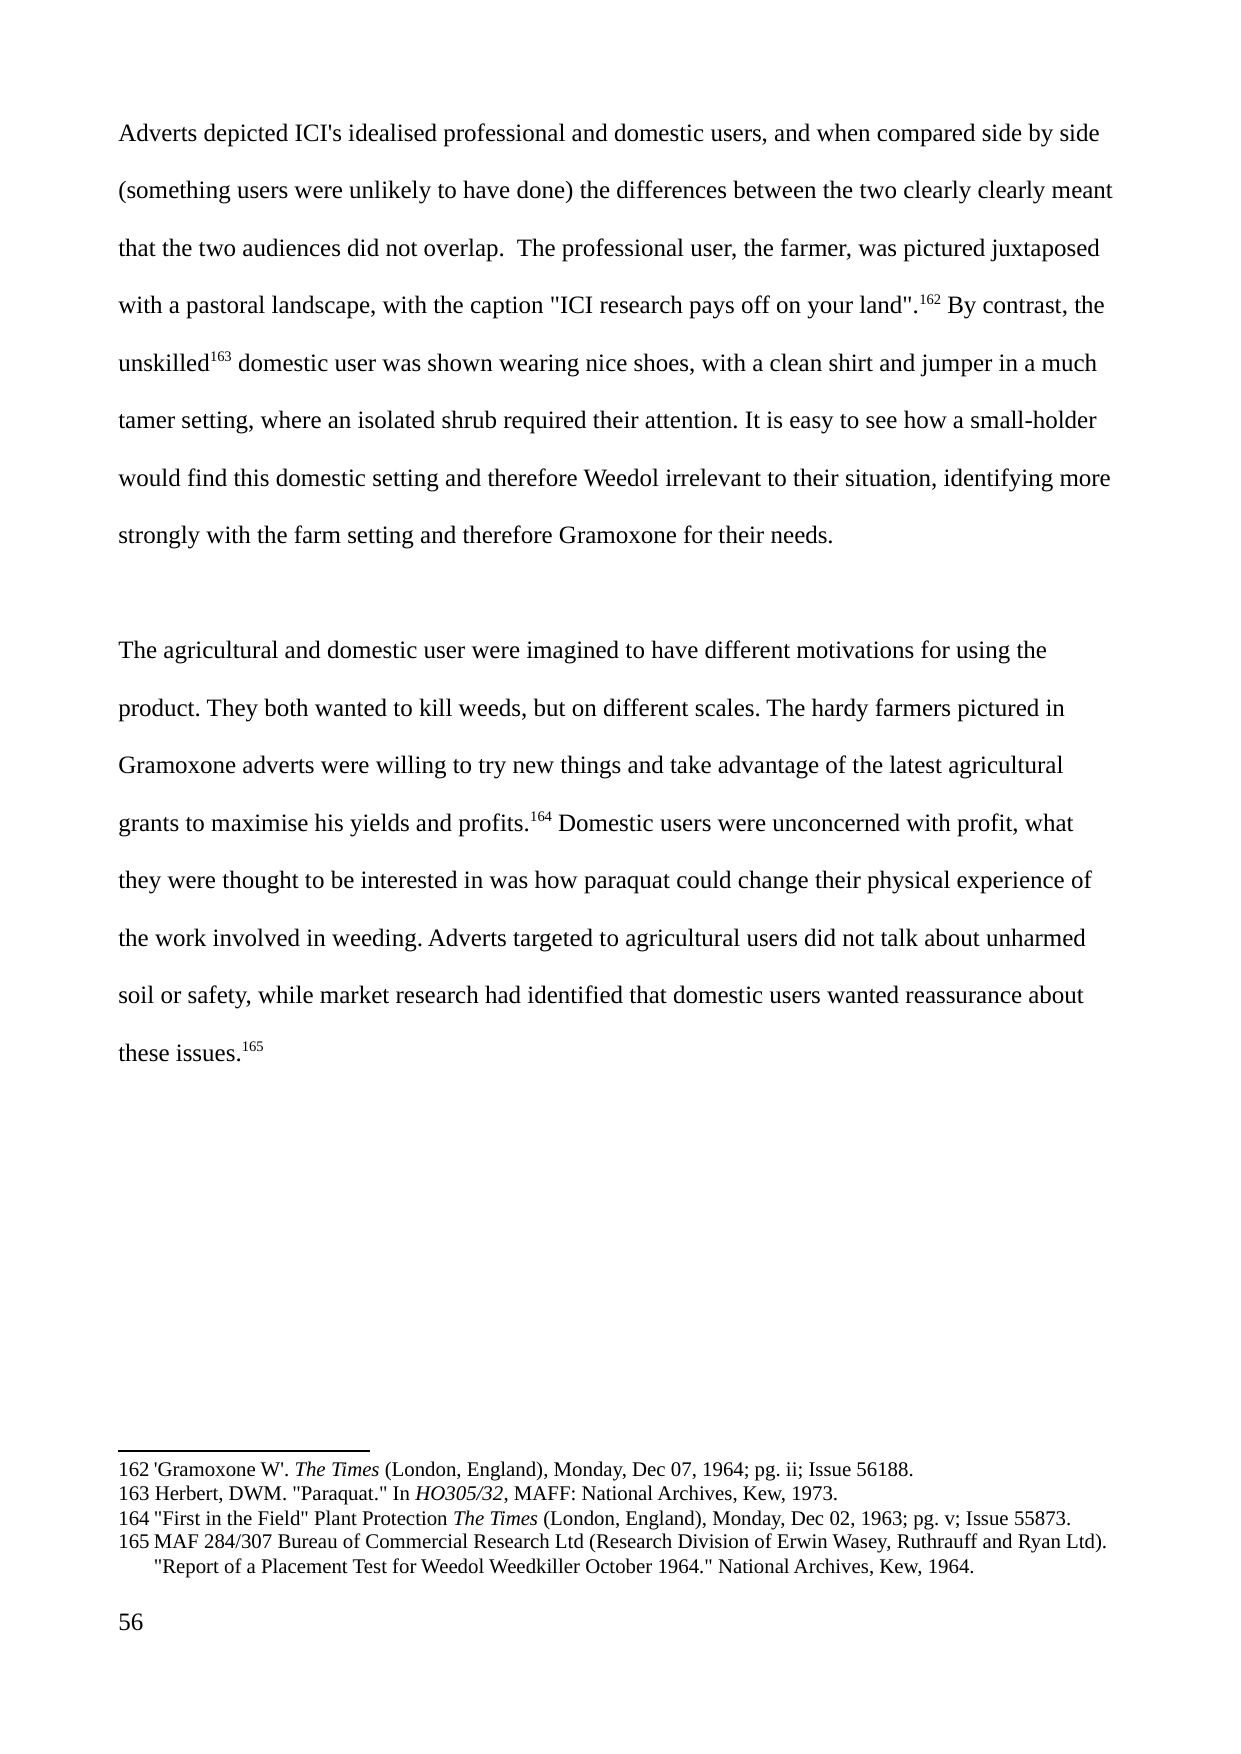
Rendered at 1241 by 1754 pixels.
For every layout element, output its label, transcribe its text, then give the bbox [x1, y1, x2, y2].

text Herbert, DWM. "Paraquat." In HO305/32, MAFF: National Archives, Kew, 1973. [118, 1481, 1122, 1505]
text MAF 284/307 Bureau of Commercial Research Ltd (Research Division of Erwin Wasey, Ruthrauff and Ryan Ltd). "Report of a Placement Test for Weedol Weedkiller October 1964." National Archives, Kew, 1964. [118, 1529, 1122, 1578]
text "First in the Field" Plant Protection The Times (London, England), Monday, Dec 02, 1963; pg. v; Issue 55873. [118, 1505, 1122, 1529]
text 'Gramoxone W'. The Times (London, England), Monday, Dec 07, 1964; pg. ii; Issue 56188. [118, 1457, 1122, 1481]
text The agricultural and domestic user were imagined to have different motivations for using the product. They both wanted to kill weeds, but on different scales. The hardy farmers pictured in Gramoxone adverts were willing to try new things and take advantage of the latest agricultural grants to maximise his yields and profits. Domestic users were unconcerned with profit, what they were thought to be interested in was how paraquat could change their physical experience of the work involved in weeding. Adverts targeted to agricultural users did not talk about unharmed soil or safety, while market research had identified that domestic users wanted reassurance about these issues. [118, 636, 1122, 1067]
text Adverts depicted ICI's idealised professional and domestic users, and when compared side by side (something users were unlikely to have done) the differences between the two clearly clearly meant that the two audiences did not overlap. The professional user, the farmer, was pictured juxtaposed with a pastoral landscape, with the caption "ICI research pays off on your land". By contrast, the unskilled domestic user was shown wearing nice shoes, with a clean shirt and jumper in a much tamer setting, where an isolated shrub required their attention. It is easy to see how a small-holder would find this domestic setting and therefore Weedol irrelevant to their situation, identifying more strongly with the farm setting and therefore Gramoxone for their needs. [118, 118, 1122, 549]
